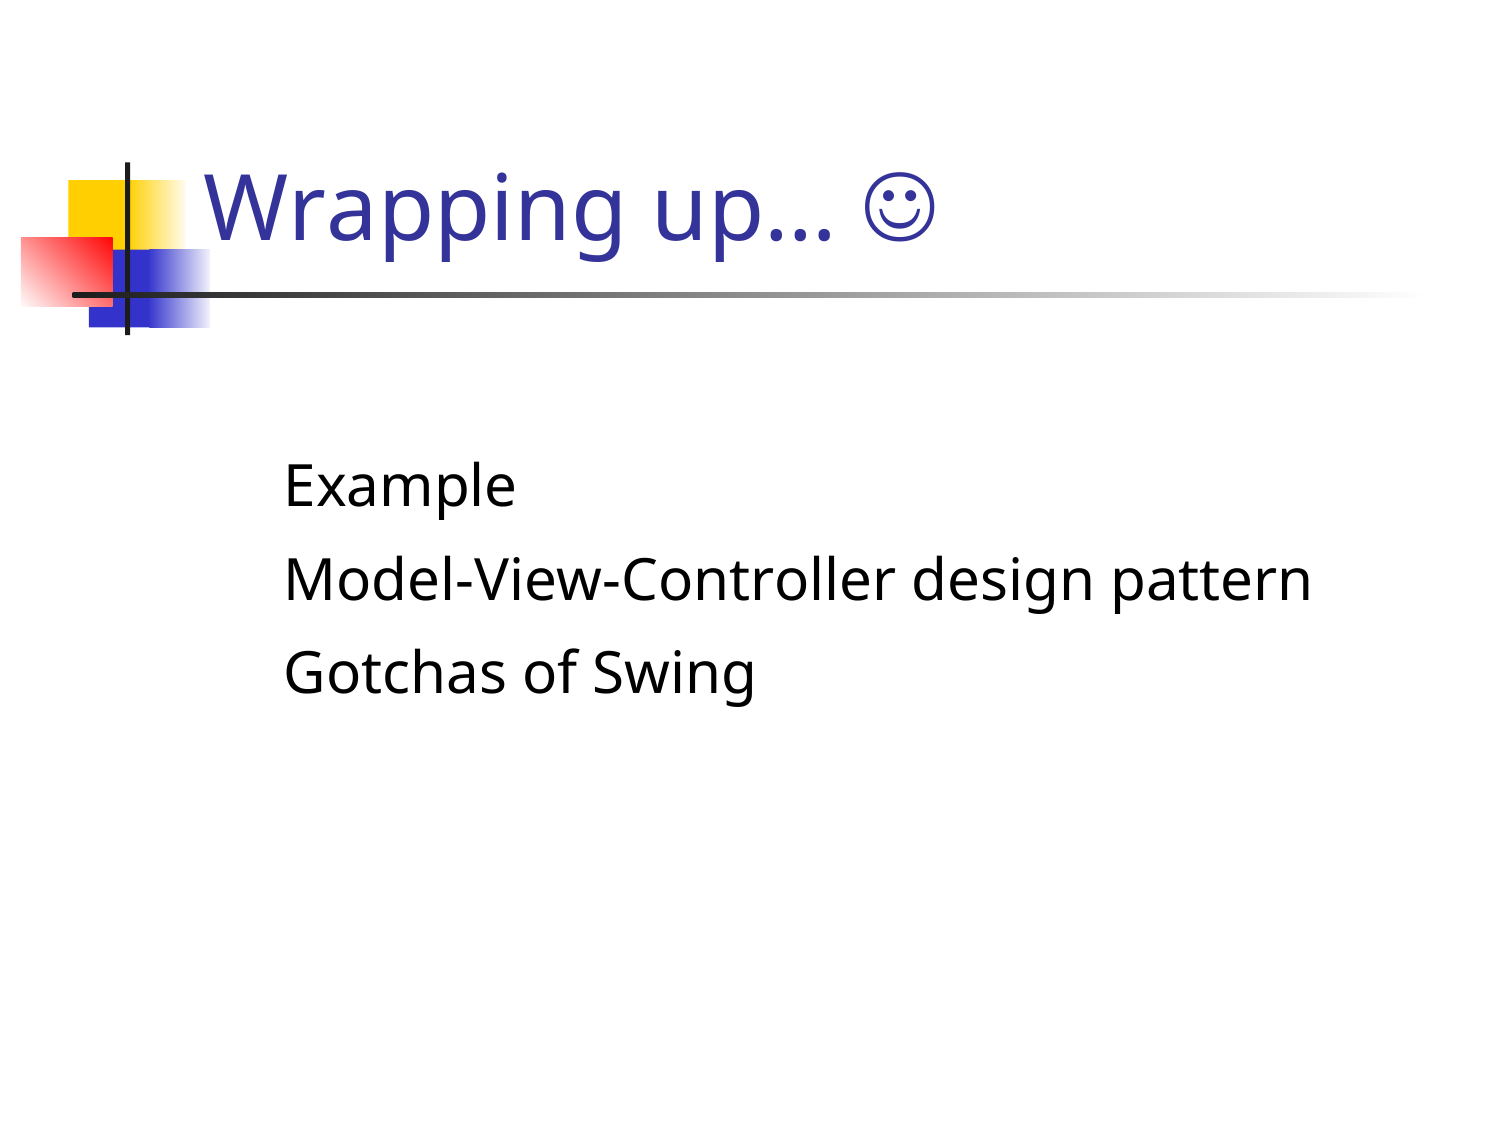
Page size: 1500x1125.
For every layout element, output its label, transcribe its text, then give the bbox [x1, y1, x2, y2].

title Wrapping up…  [188, 35, 1468, 276]
list Example Model-View-Controller design pattern Gotchas of Swing [193, 331, 1469, 1007]
